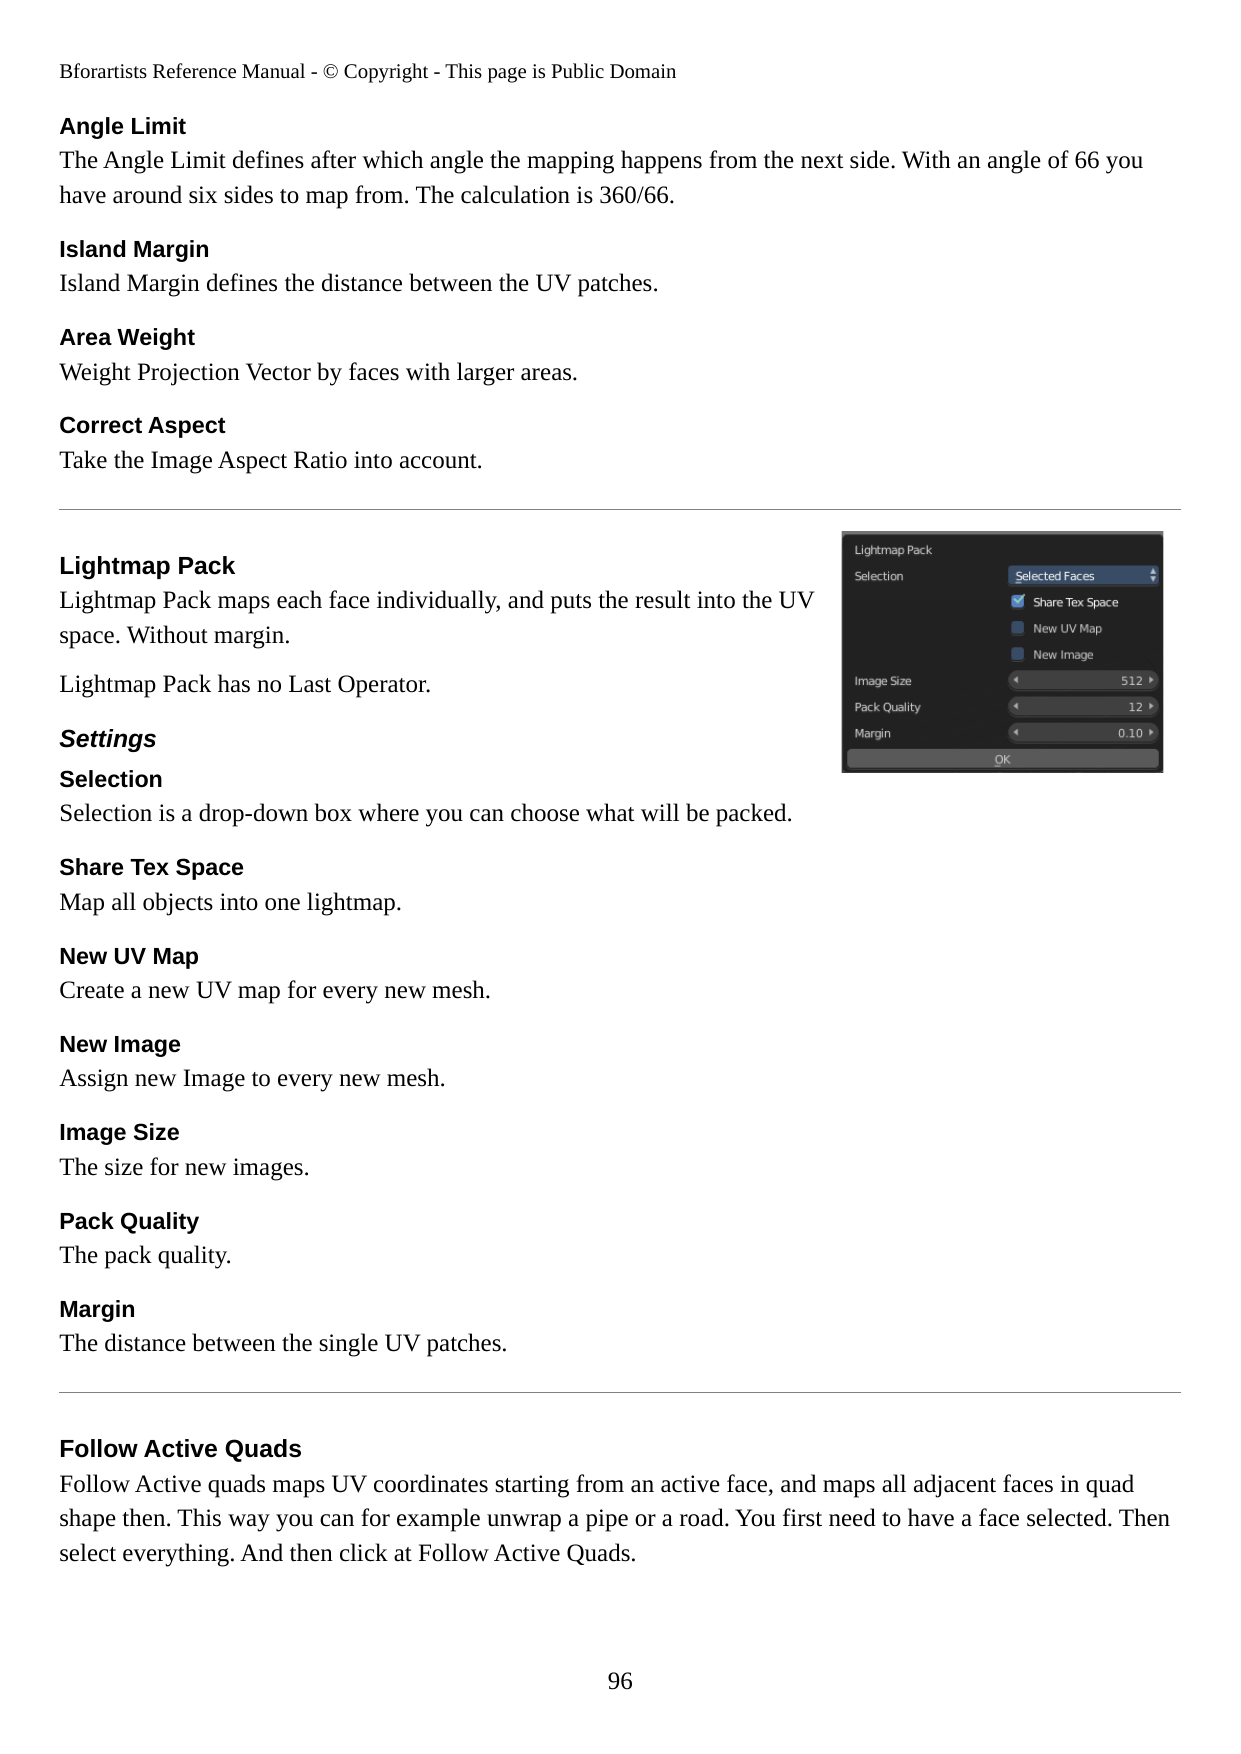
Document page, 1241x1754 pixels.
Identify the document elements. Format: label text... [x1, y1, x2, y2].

picture [841, 531, 1164, 773]
subtitle Share Tex Space [59, 854, 1181, 881]
subtitle Correct Aspect [59, 412, 1181, 439]
subtitle New UV Map [59, 942, 1181, 969]
text The size for new images. [59, 1152, 1181, 1181]
subtitle Follow Active Quads [59, 1434, 1181, 1463]
subtitle [1164, 724, 1181, 753]
text The distance between the single UV patches. [59, 1328, 1181, 1357]
text Assign new Image to every new mesh. [59, 1063, 1181, 1092]
text Island Margin defines the distance between the UV patches. [59, 268, 1181, 297]
text The pack quality. [59, 1240, 1181, 1269]
text Map all objects into one lightmap. [59, 887, 1181, 916]
subtitle New Image [59, 1031, 1181, 1057]
subtitle [1164, 551, 1181, 579]
subtitle Angle Limit [59, 113, 1181, 139]
text Selection is a drop-down box where you can choose what will be packed. [59, 798, 1181, 827]
subtitle Selection [59, 766, 1181, 792]
subtitle Image Size [59, 1119, 1181, 1146]
text Lightmap Pack maps each face individually, and puts the result into the UV space. Without margin. [59, 586, 841, 649]
subtitle Lightmap Pack [59, 551, 841, 579]
text Follow Active quads maps UV coordinates starting from an active face, and maps all adjacent faces in quad shape then. This way you can for example unwrap a pipe or a road. You first need to have a face selected. Then select everything. And then click at Follow Active Quads. [59, 1469, 1181, 1567]
subtitle Pack Quality [59, 1207, 1181, 1234]
subtitle Settings [59, 724, 841, 753]
subtitle Island Margin [59, 235, 1181, 262]
subtitle Area Weight [59, 324, 1181, 351]
text Weight Projection Vector by faces with larger areas. [59, 357, 1181, 386]
text Lightmap Pack has no Last Operator. [59, 669, 841, 698]
text The Angle Limit defines after which angle the mapping happens from the next side. With an angle of 66 you have around six sides to map from. The calculation is 360/66. [59, 146, 1181, 209]
text Create a new UV map for every new mesh. [59, 975, 1181, 1004]
text Take the Image Aspect Ratio into account. [59, 445, 1181, 474]
subtitle Margin [59, 1296, 1181, 1322]
